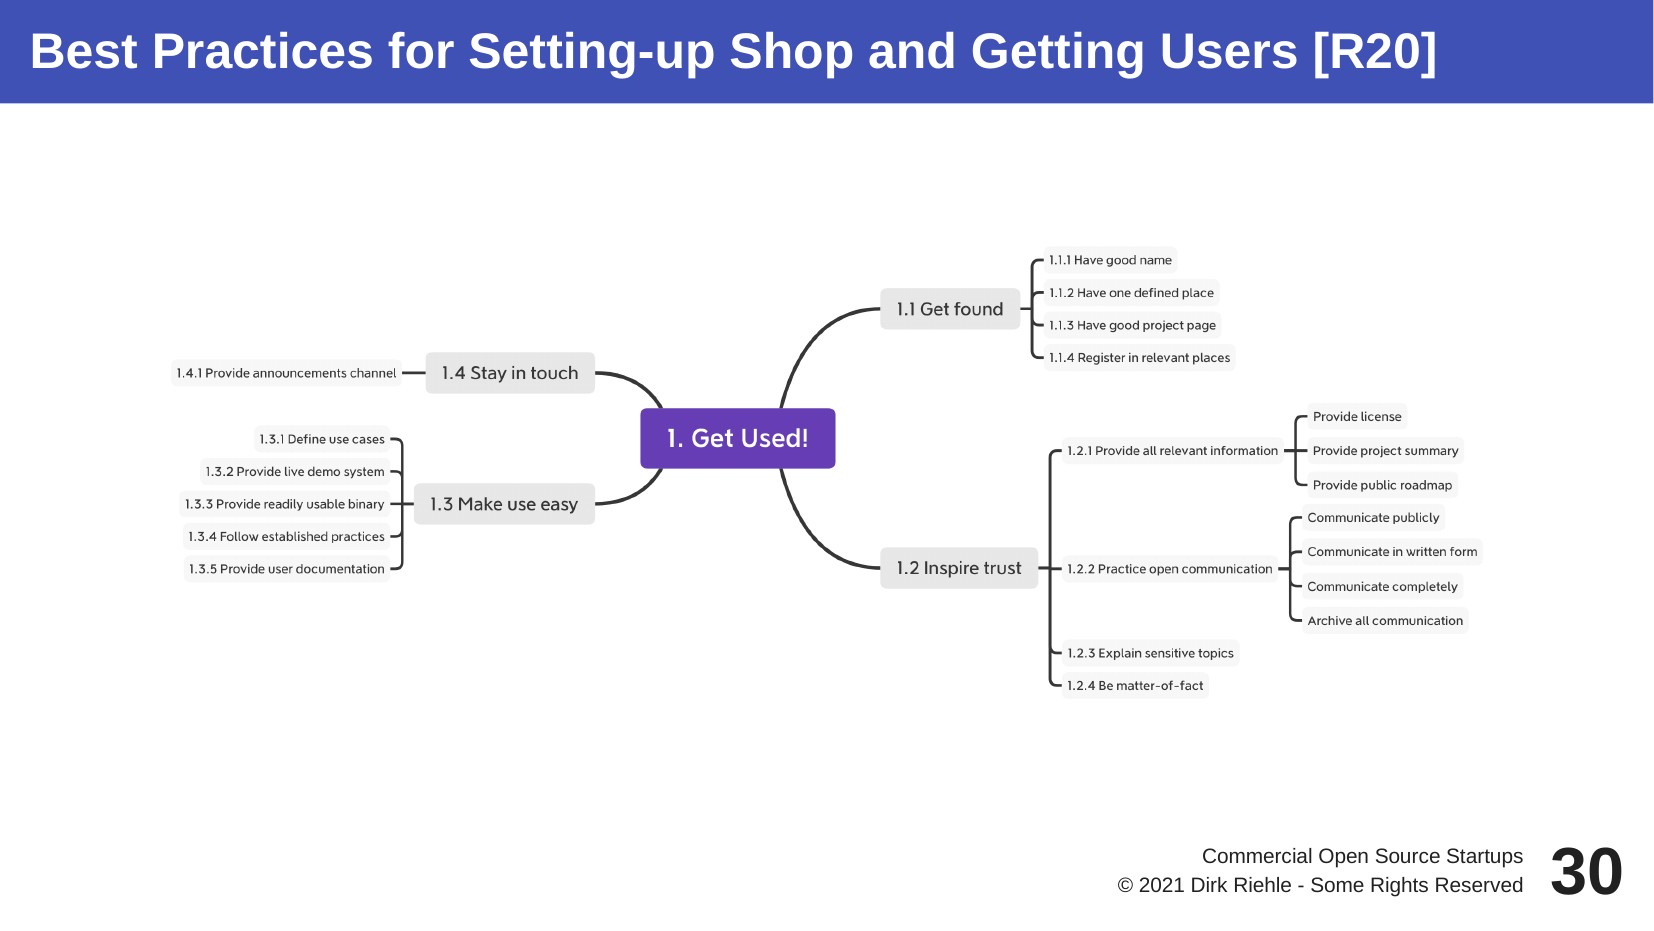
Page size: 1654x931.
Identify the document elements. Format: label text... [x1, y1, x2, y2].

picture [171, 246, 1483, 699]
title Best Practices for Setting-up Shop and Getting Users [R20] [0, 0, 1654, 104]
